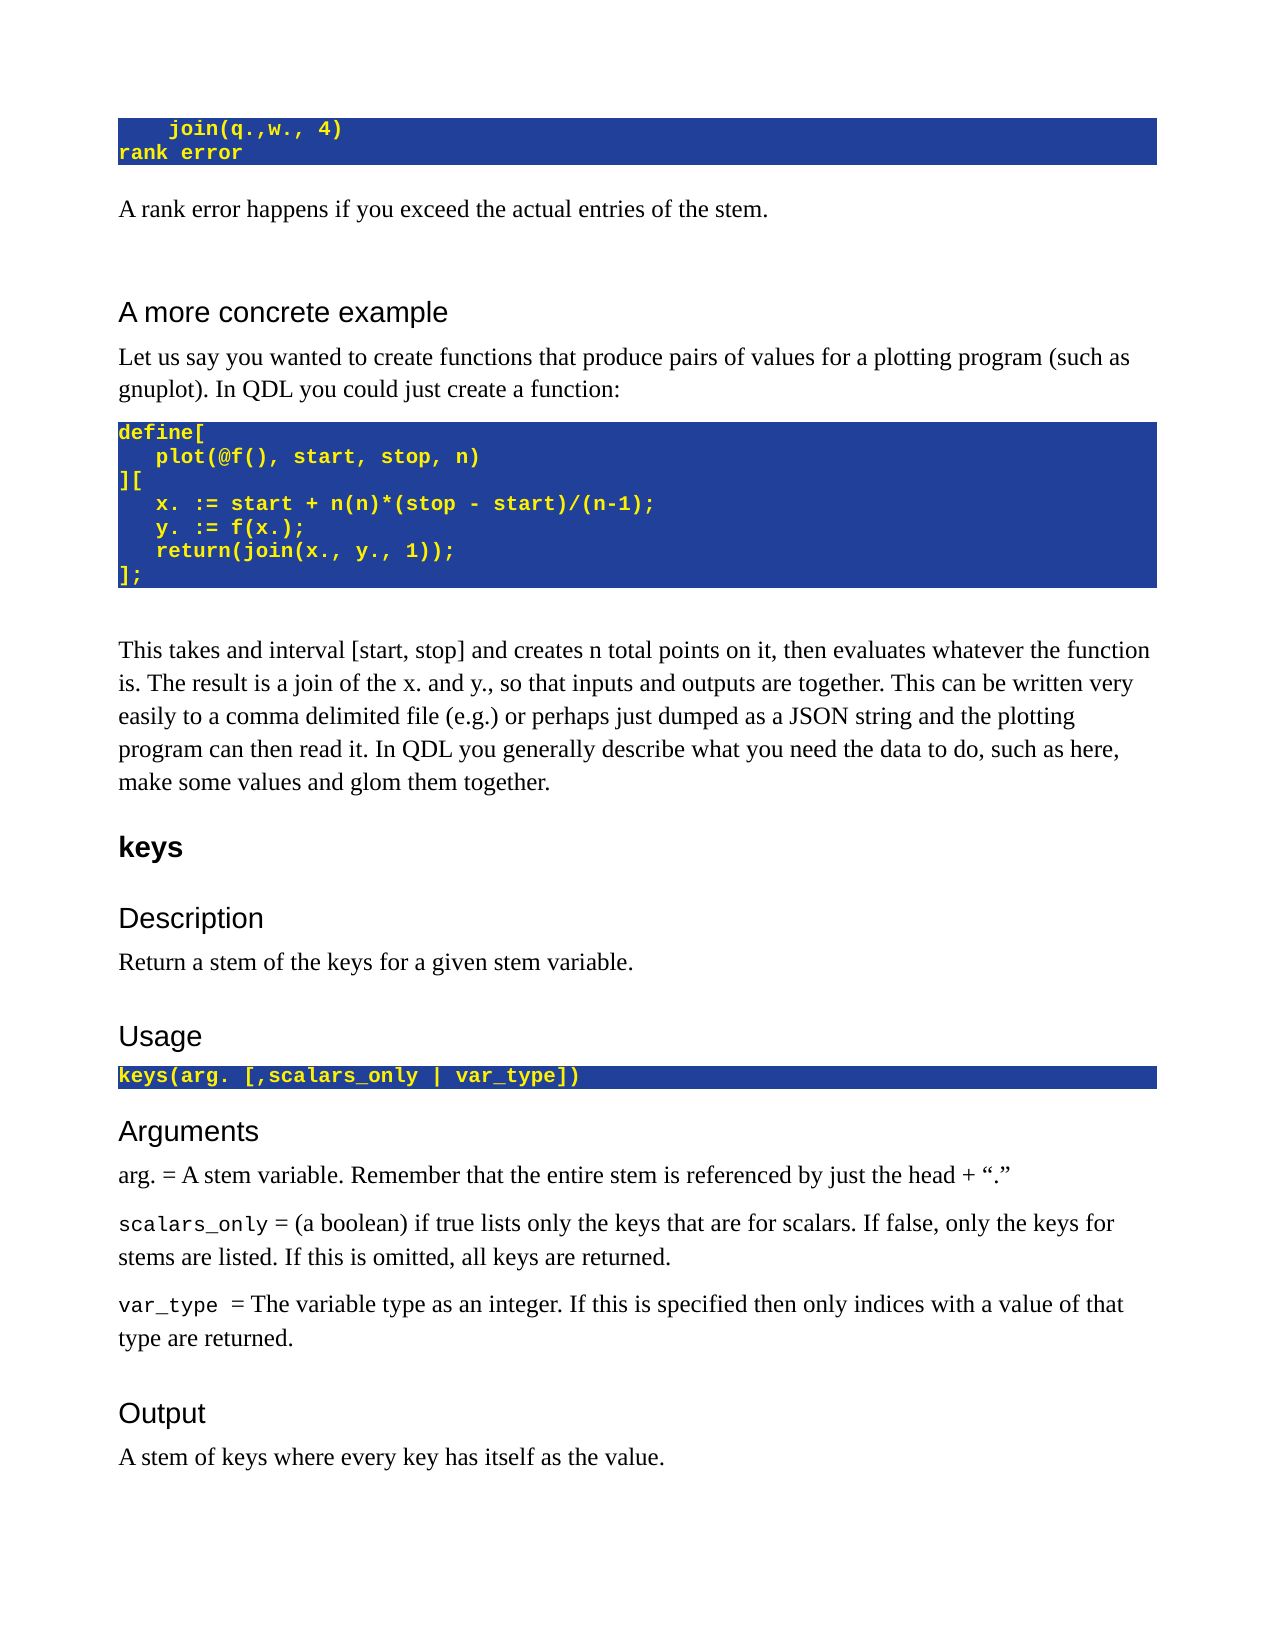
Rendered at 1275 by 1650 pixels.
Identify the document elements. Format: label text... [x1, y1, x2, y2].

text return(join(x., y., 1)); [118, 540, 1157, 564]
subtitle Output [118, 1396, 1157, 1429]
text define[ [118, 422, 1157, 446]
text Let us say you wanted to create functions that produce pairs of values for a plotting program (such as gnuplot). In QDL you could just create a function: [118, 342, 1157, 403]
text y. := f(x.); [118, 517, 1157, 540]
text This takes and interval [start, stop] and creates n total points on it, then evaluates whatever the function is. The result is a join of the x. and y., so that inputs and outputs are together. This can be written very easily to a comma delimited file (e.g.) or perhaps just dumped as a JSON string and the plotting program can then read it. In QDL you generally describe what you need the data to do, such as here, make some values and glom them together. [118, 635, 1157, 796]
text A rank error happens if you exceed the actual entries of the stem. [118, 194, 1157, 223]
text x. := start + n(n)*(stop - start)/(n-1); [118, 493, 1157, 517]
text Return a stem of the keys for a given stem variable. [118, 947, 1157, 976]
text join(q.,w., 4) [118, 118, 1157, 142]
text ]; [118, 564, 1157, 588]
text rank error [118, 142, 1157, 165]
text ][ [118, 469, 1157, 493]
text plot(@f(), start, stop, n) [118, 446, 1157, 469]
subtitle keys [118, 829, 1157, 863]
text var_type = The variable type as an integer. If this is specified then only indices with a value of that type are returned. [118, 1289, 1157, 1352]
text arg. = A stem variable. Remember that the entire stem is referenced by just the head + “.” [118, 1160, 1157, 1189]
subtitle A more concrete example [118, 296, 1157, 329]
subtitle Arguments [118, 1114, 1157, 1148]
text scalars_only = (a boolean) if true lists only the keys that are for scalars. If false, only the keys for stems are listed. If this is omitted, all keys are returned. [118, 1208, 1157, 1270]
text A stem of keys where every key has itself as the value. [118, 1442, 1157, 1471]
subtitle Description [118, 901, 1157, 934]
subtitle Usage [118, 1019, 1157, 1053]
text keys(arg. [,scalars_only | var_type]) [118, 1066, 1157, 1089]
